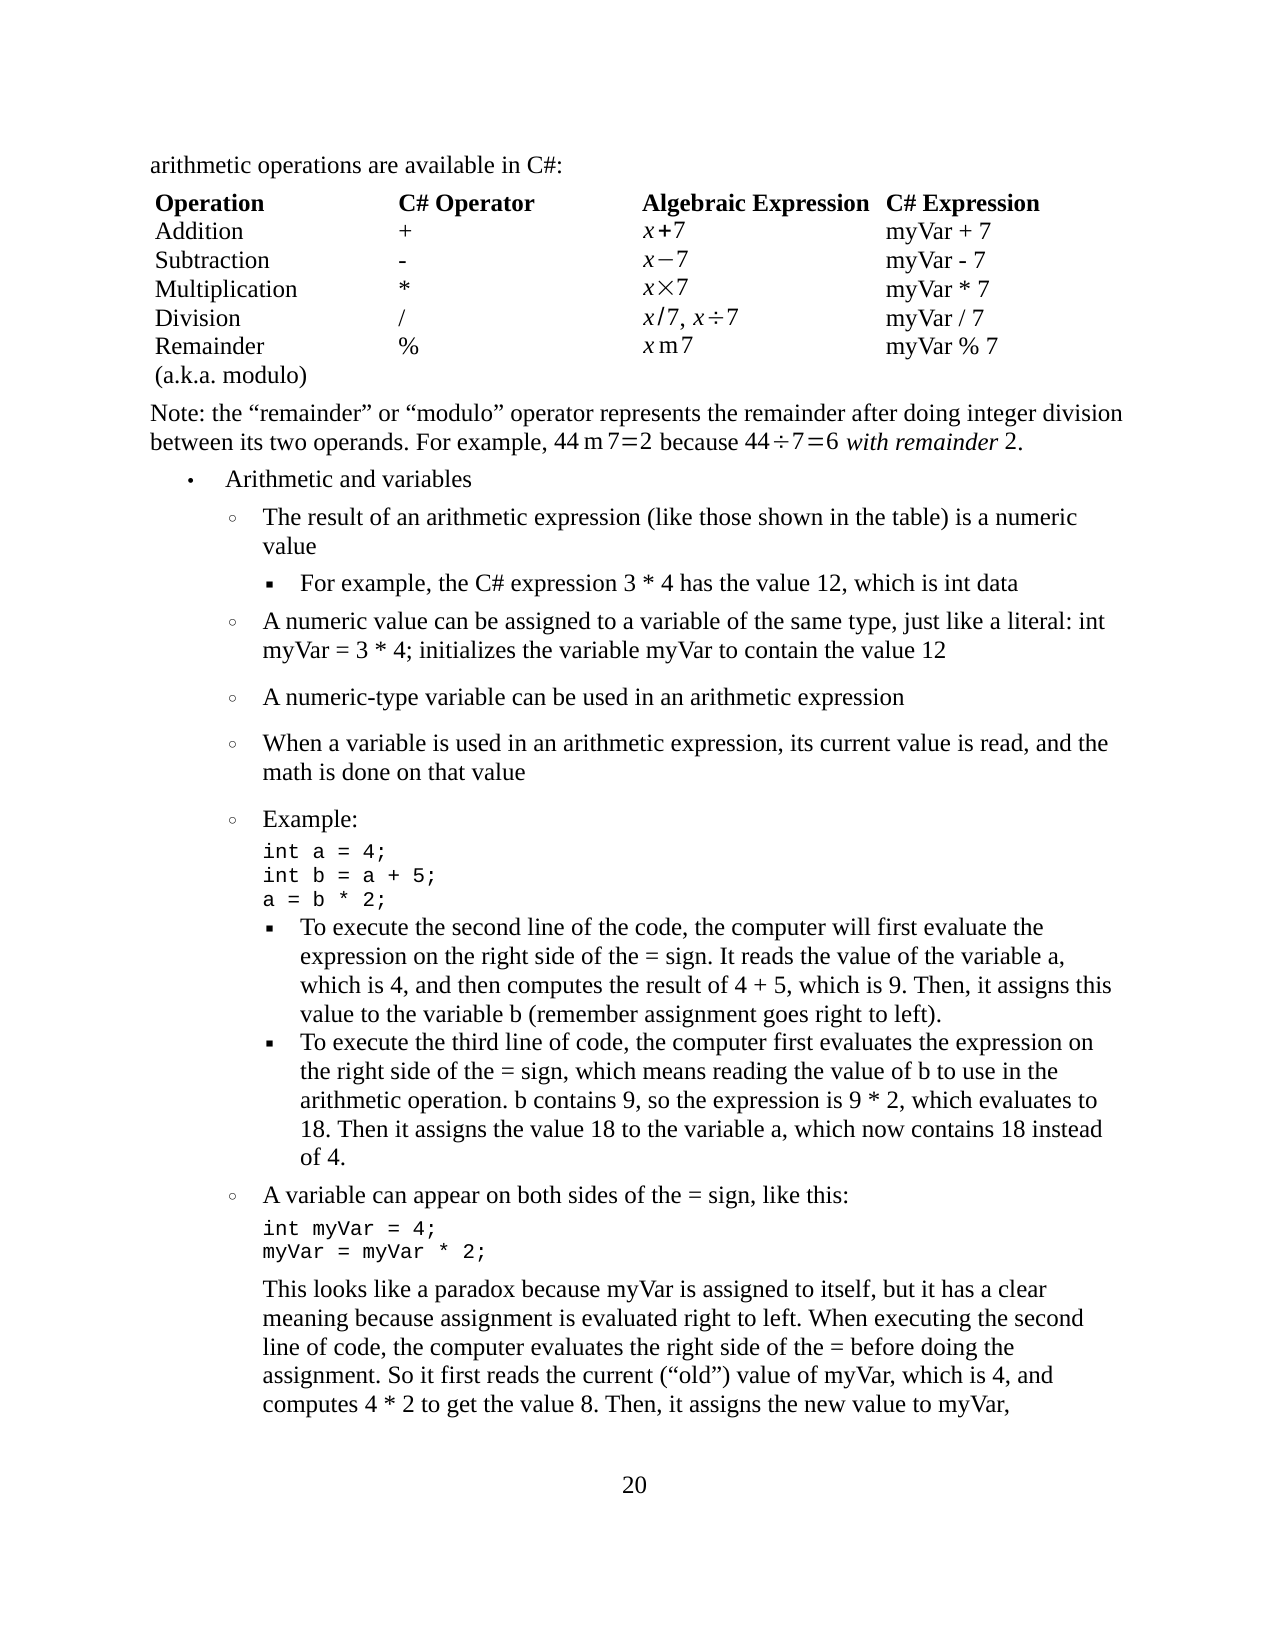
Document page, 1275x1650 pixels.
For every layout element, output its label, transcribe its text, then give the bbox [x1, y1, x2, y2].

list A variable can appear on both sides of the = sign, like this: [225, 1180, 1125, 1209]
list myVar = myVar * 2; [225, 1241, 1125, 1265]
table_header C# Operator [394, 188, 637, 216]
list int b = a + 5; [225, 865, 1125, 889]
table_cell [638, 331, 881, 389]
list A numeric-type variable can be used in an arithmetic expression [225, 682, 1125, 710]
table_cell [638, 216, 881, 245]
table_cell + [394, 216, 637, 245]
text Note: the “remainder” or “modulo” operator represents the remainder after doing integer division between its two operands. For example, because with remainder . [150, 398, 1125, 455]
table_cell myVar * 7 [881, 274, 1125, 303]
table_cell Remainder (a.k.a. modulo) [150, 331, 394, 389]
list The result of an arithmetic expression (like those shown in the table) is a numeric value [225, 502, 1125, 559]
list Example: [225, 804, 1125, 832]
list a = b * 2; [225, 889, 1125, 912]
table_header Algebraic Expression [638, 188, 881, 216]
list int myVar = 4; [225, 1218, 1125, 1241]
table_cell , [638, 303, 881, 331]
text arithmetic operations are available in C#: [150, 150, 1125, 179]
list A numeric value can be assigned to a variable of the same type, just like a literal: int myVar = 3 * 4; initializes the variable myVar to contain the value 12 [225, 606, 1125, 664]
list This looks like a paradox because myVar is assigned to itself, but it has a clear meaning because assignment is evaluated right to left. When executing the second line of code, the computer evaluates the right side of the = before doing the assignment. So it first reads the current (“old”) value of myVar, which is 4, and computes 4 * 2 to get the value 8. Then, it assigns the new value to myVar, [225, 1274, 1125, 1418]
list When a variable is used in an arithmetic expression, its current value is read, and the math is done on that value [225, 728, 1125, 786]
table_cell / [394, 303, 637, 331]
table_cell myVar / 7 [881, 303, 1125, 331]
table_cell Addition [150, 216, 394, 245]
list To execute the second line of the code, the computer will first evaluate the expression on the right side of the = sign. It reads the value of the variable a, which is 4, and then computes the result of 4 + 5, which is 9. Then, it assigns this value to the variable b (remember assignment goes right to left). [262, 912, 1125, 1027]
table_cell [638, 245, 881, 274]
table_cell Subtraction [150, 245, 394, 274]
table_cell * [394, 274, 637, 303]
table_cell [638, 274, 881, 303]
table_cell Multiplication [150, 274, 394, 303]
table_cell Division [150, 303, 394, 331]
table_cell myVar + 7 [881, 216, 1125, 245]
list To execute the third line of code, the computer first evaluates the expression on the right side of the = sign, which means reading the value of b to use in the arithmetic operation. b contains 9, so the expression is 9 * 2, which evaluates to 18. Then it assigns the value 18 to the variable a, which now contains 18 instead of 4. [262, 1027, 1125, 1171]
table_header Operation [150, 188, 394, 216]
table_cell myVar - 7 [881, 245, 1125, 274]
list For example, the C# expression 3 * 4 has the value 12, which is int data [262, 568, 1125, 597]
list Arithmetic and variables [187, 464, 1125, 493]
table_cell - [394, 245, 637, 274]
table_cell myVar % 7 [881, 331, 1125, 389]
list int a = 4; [225, 841, 1125, 865]
table_cell % [394, 331, 637, 389]
table_header C# Expression [881, 188, 1125, 216]
